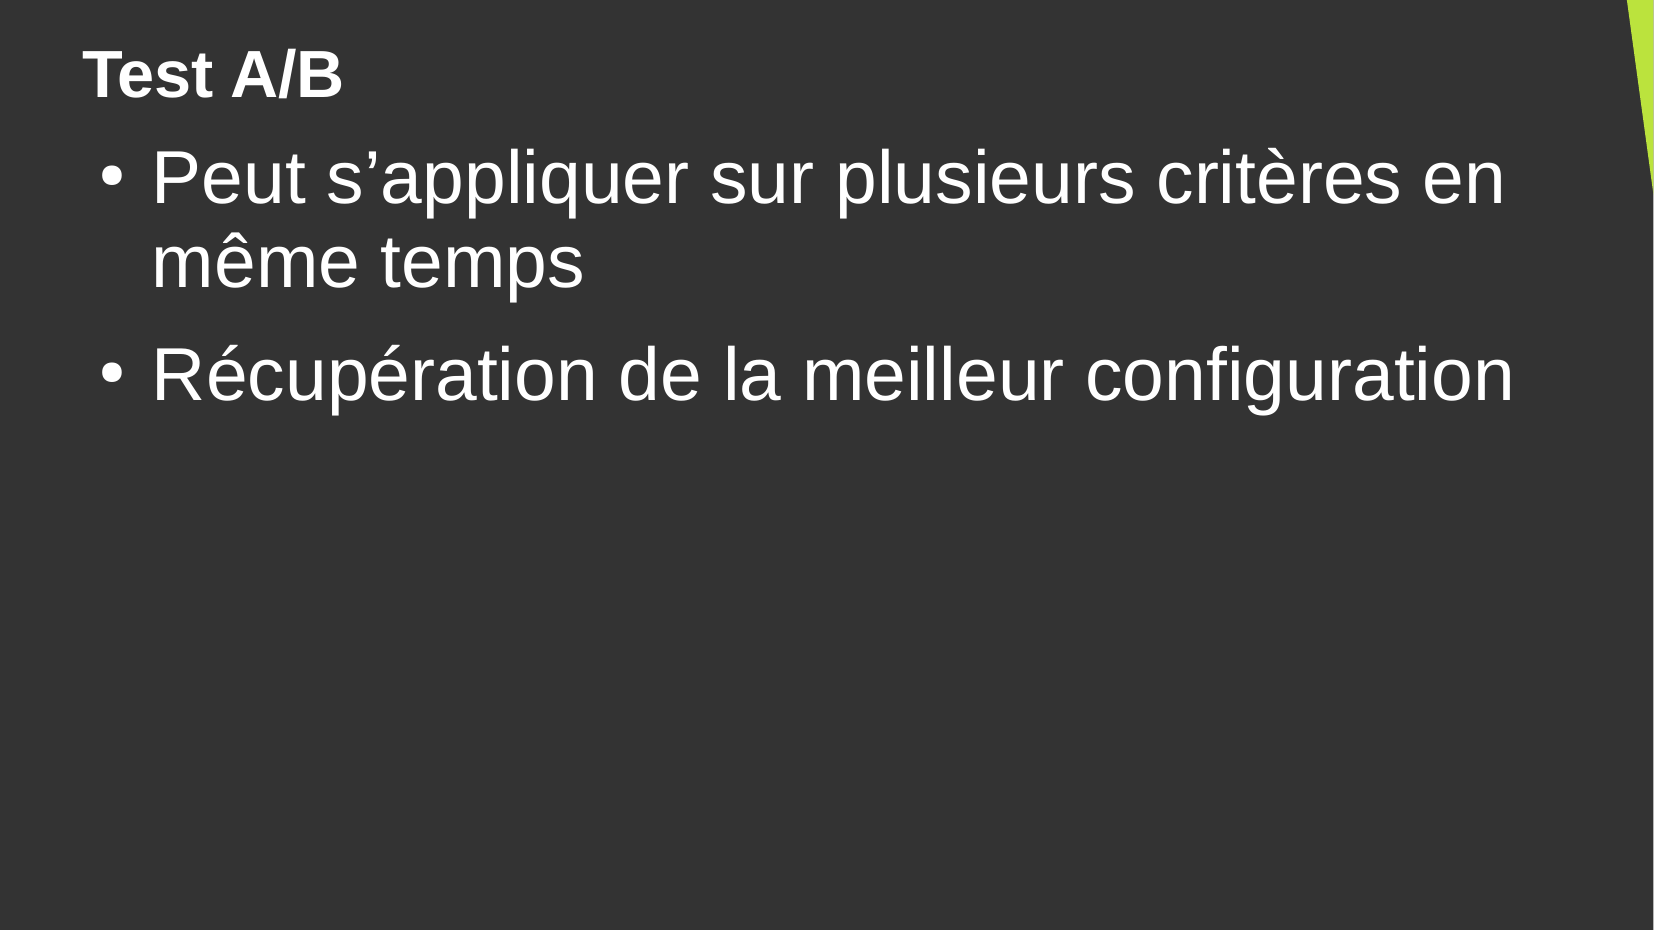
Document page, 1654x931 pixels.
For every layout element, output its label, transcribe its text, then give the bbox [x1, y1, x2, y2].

text_box [1626, 0, 1654, 199]
list Peut s’appliquer sur plusieurs critères en même temps Récupération de la meilleur configuration [80, 135, 1620, 804]
title Test A/B [82, 37, 1571, 114]
